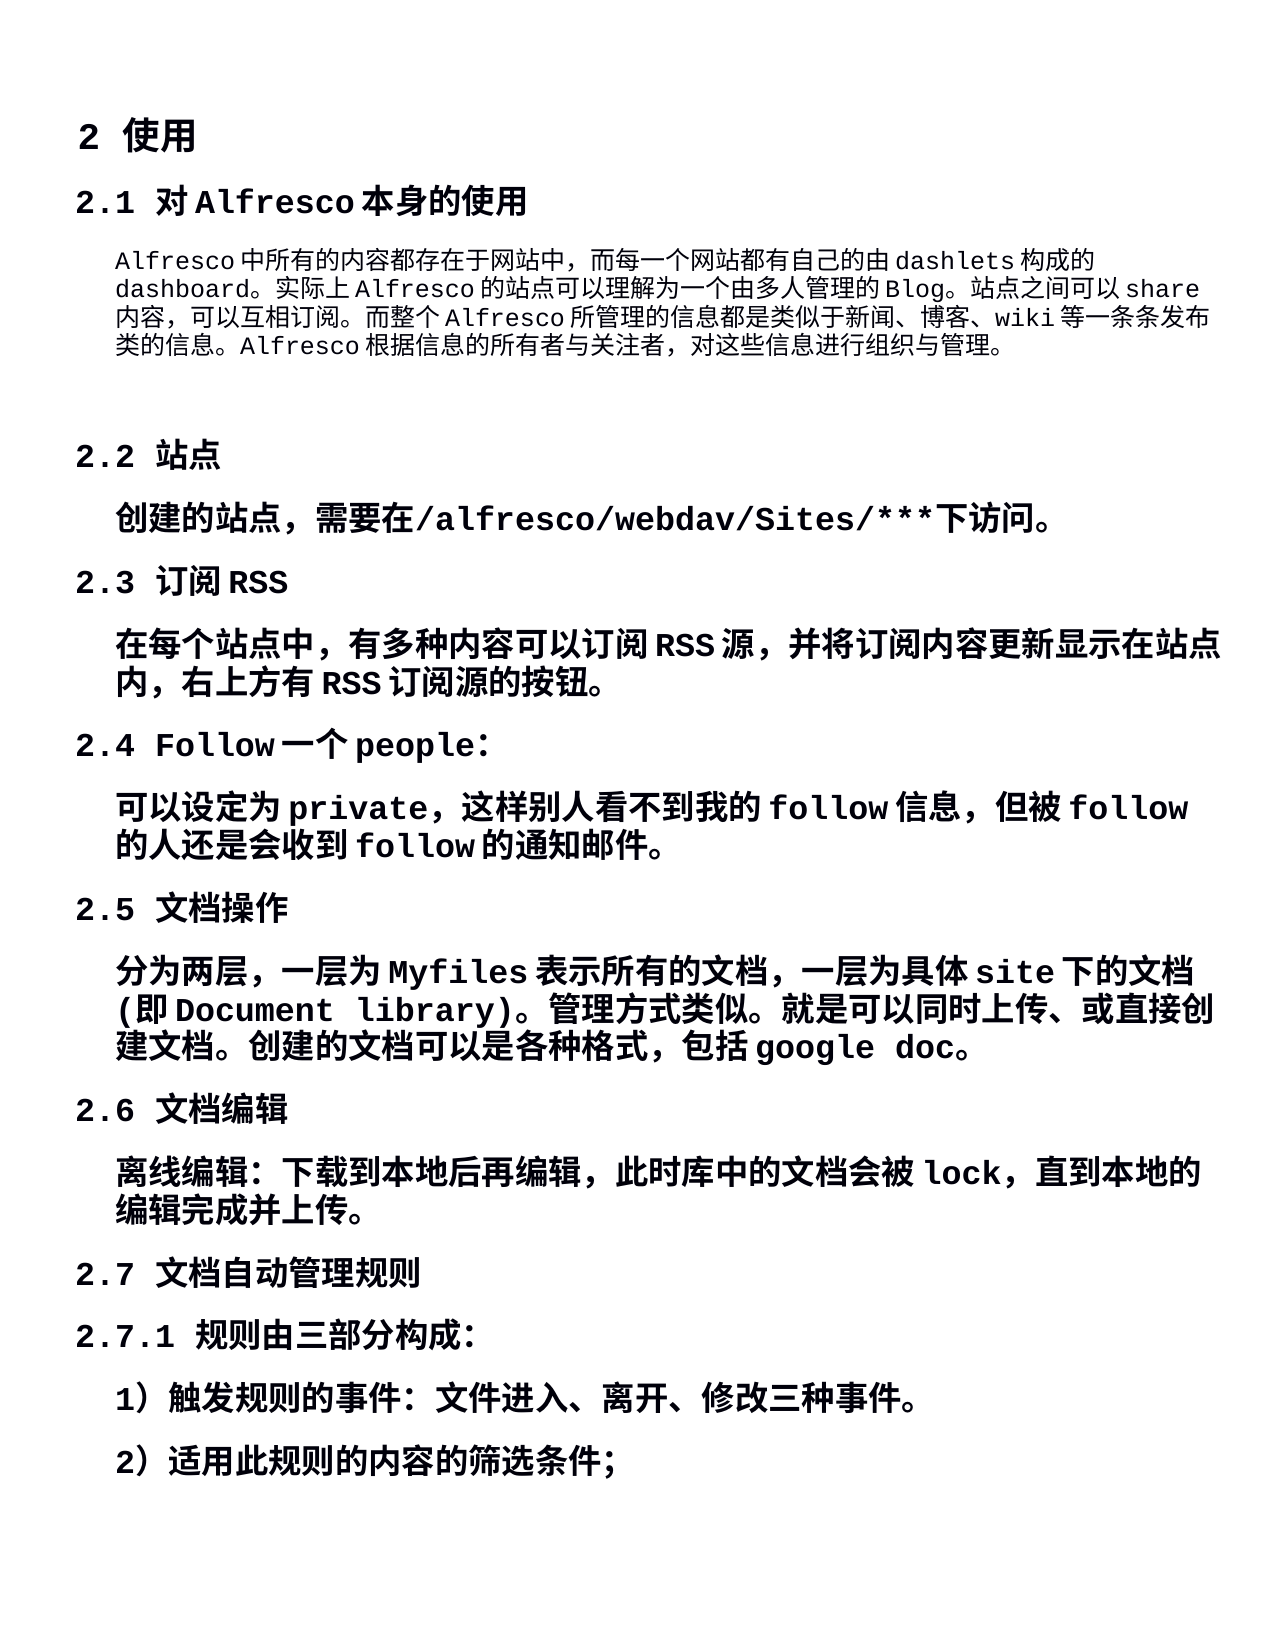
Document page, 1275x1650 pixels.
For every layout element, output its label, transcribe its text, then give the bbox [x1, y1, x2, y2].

subtitle 对Alfresco本身的使用 [55, 186, 1225, 223]
subtitle 使用 [55, 118, 1225, 161]
subtitle 在每个站点中，有多种内容可以订阅RSS源，并将订阅内容更新显示在站点内，右上方有RSS订阅源的按钮。 [55, 628, 1225, 704]
subtitle 文档操作 [55, 893, 1225, 930]
subtitle 文档自动管理规则 [55, 1257, 1225, 1295]
subtitle Alfresco中所有的内容都存在于网站中，而每一个网站都有自己的由dashlets构成的dashboard。实际上Alfresco的站点可以理解为一个由多人管理的Blog。站点之间可以share内容，可以互相订阅。而整个Alfresco所管理的信息都是类似于新闻、博客、wiki等一条条发布类的信息。Alfresco根据信息的所有者与关注者，对这些信息进行组织与管理。 [55, 248, 1225, 362]
subtitle 站点 [55, 440, 1225, 478]
subtitle Follow一个people： [55, 729, 1225, 767]
subtitle 2）适用此规则的内容的筛选条件； [55, 1446, 1225, 1483]
subtitle 规则由三部分构成： [55, 1320, 1225, 1358]
subtitle 订阅RSS [55, 566, 1225, 603]
subtitle 文档编辑 [55, 1094, 1225, 1132]
subtitle 创建的站点，需要在/alfresco/webdav/Sites/***下访问。 [55, 503, 1225, 541]
subtitle 离线编辑：下载到本地后再编辑，此时库中的文档会被lock，直到本地的编辑完成并上传。 [55, 1157, 1225, 1232]
subtitle 1）触发规则的事件：文件进入、离开、修改三种事件。 [55, 1383, 1225, 1421]
subtitle 分为两层，一层为Myfiles表示所有的文档，一层为具体site下的文档(即Document library)。管理方式类似。就是可以同时上传、或直接创建文档。创建的文档可以是各种格式，包括google doc。 [55, 955, 1225, 1069]
subtitle 可以设定为private，这样别人看不到我的follow信息，但被follow的人还是会收到follow的通知邮件。 [55, 792, 1225, 868]
